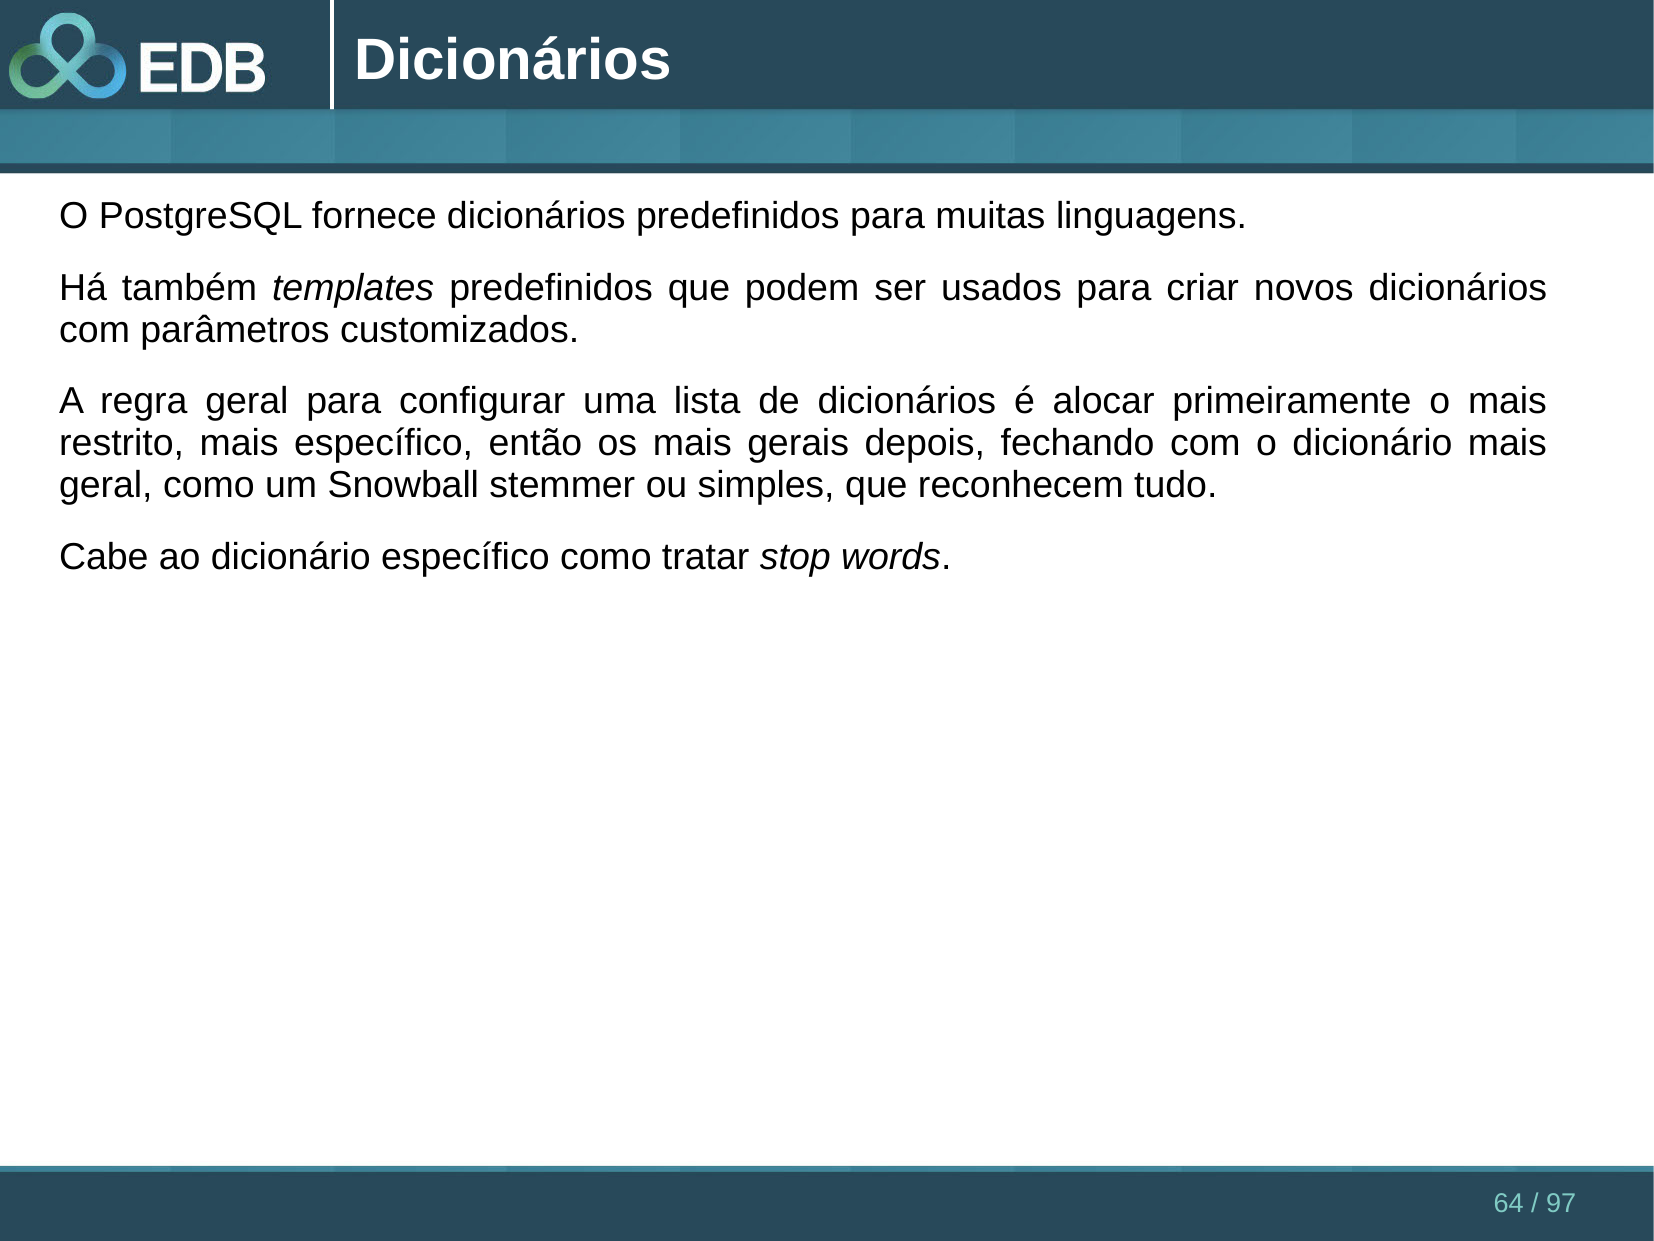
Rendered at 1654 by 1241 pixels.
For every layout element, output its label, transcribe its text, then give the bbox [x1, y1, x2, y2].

title Dicionários [354, 0, 1625, 125]
list O PostgreSQL fornece dicionários predefinidos para muitas linguagens. Há também templates predefinidos que podem ser usados para criar novos dicionários com parâmetros customizados. A regra geral para configurar uma lista de dicionários é alocar primeiramente o mais restrito, mais específico, então os mais gerais depois, fechando com o dicionário mais geral, como um Snowball stemmer ou simples, que reconhecem tudo. Cabe ao dicionário específico como tratar stop words. [59, 194, 1548, 591]
picture [0, 0, 1654, 1241]
